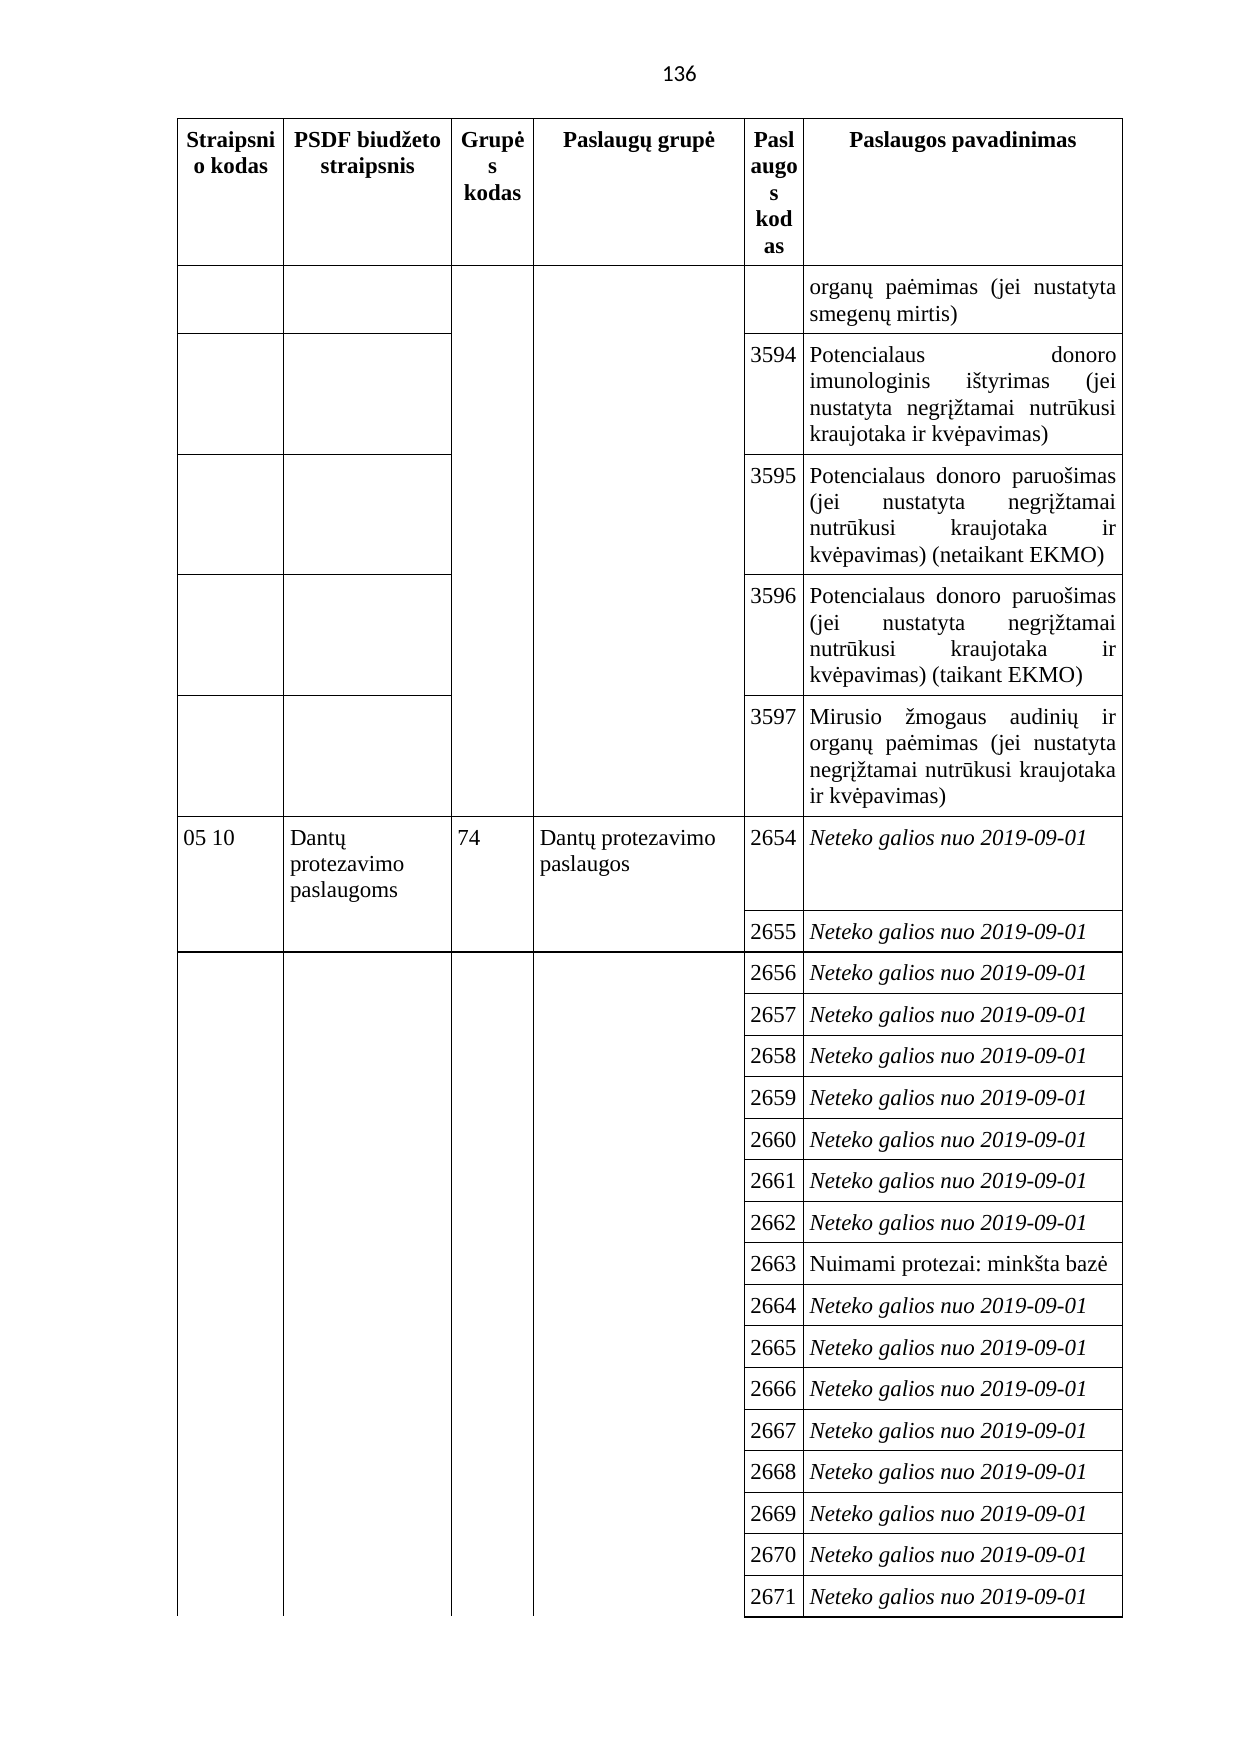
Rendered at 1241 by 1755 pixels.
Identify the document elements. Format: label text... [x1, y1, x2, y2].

table_cell 2659 [745, 1077, 803, 1118]
table_cell [284, 575, 451, 695]
table_cell 2655 [745, 911, 803, 951]
table_cell [534, 1201, 744, 1242]
table_cell organų paėmimas (jei nustatyta smegenų mirtis) [804, 266, 1122, 333]
table_cell [284, 696, 451, 816]
table_cell [284, 455, 451, 574]
table_cell [534, 266, 744, 816]
table_cell [178, 266, 283, 333]
table_cell 3594 [745, 334, 803, 454]
table_cell [284, 1201, 451, 1242]
table_cell [178, 1201, 283, 1242]
table_cell [178, 696, 283, 816]
table_cell [284, 1159, 451, 1201]
table_cell [452, 1367, 533, 1408]
table_cell [534, 1575, 744, 1616]
table_cell [178, 953, 283, 993]
table_cell 2656 [745, 953, 803, 993]
table_cell [452, 1118, 533, 1159]
table_cell [178, 1409, 283, 1450]
table_cell 2660 [745, 1119, 803, 1159]
table_cell Neteko galios nuo 2019-09-01 [804, 1368, 1122, 1408]
table_cell [452, 1201, 533, 1242]
table_cell Neteko galios nuo 2019-09-01 [804, 1202, 1122, 1242]
table_cell [178, 1159, 283, 1201]
table_cell [284, 334, 451, 454]
table_cell 2665 [745, 1326, 803, 1367]
table_cell Neteko galios nuo 2019-09-01 [804, 817, 1122, 910]
table_cell 3595 [745, 455, 803, 574]
table_cell [284, 1284, 451, 1325]
table_cell 2654 [745, 817, 803, 910]
table_cell [178, 1242, 283, 1284]
table_cell Nuimami protezai: minkšta bazė [804, 1243, 1122, 1284]
table_cell Neteko galios nuo 2019-09-01 [804, 1119, 1122, 1159]
table_cell [534, 1242, 744, 1284]
table_cell [178, 1367, 283, 1408]
table_cell [452, 1242, 533, 1284]
table_cell [178, 1076, 283, 1118]
table_cell [178, 1325, 283, 1367]
table_cell [534, 1492, 744, 1533]
table_cell 2671 [745, 1576, 803, 1616]
table_cell 2663 [745, 1243, 803, 1284]
table_cell 3597 [745, 696, 803, 816]
table_cell [452, 1450, 533, 1492]
table_cell [284, 1367, 451, 1408]
table_header Grupės kodas [452, 119, 533, 265]
table_cell [452, 1492, 533, 1533]
table_cell Neteko galios nuo 2019-09-01 [804, 911, 1122, 951]
table_cell [452, 1575, 533, 1616]
table_cell [745, 266, 803, 333]
table_cell [534, 1076, 744, 1118]
table_cell [534, 1284, 744, 1325]
table_cell 74 [452, 817, 533, 910]
table_cell Potencialaus donoro paruošimas (jei nustatyta negrįžtamai nutrūkusi kraujotaka ir kvėpavimas) (netaikant EKMO) [804, 455, 1122, 574]
table_cell 2658 [745, 1036, 803, 1076]
table_cell [534, 910, 744, 951]
table_cell [452, 1035, 533, 1076]
table_cell 05 10 [178, 817, 283, 910]
table_cell [284, 993, 451, 1034]
table_cell [534, 1409, 744, 1450]
table_cell [178, 1533, 283, 1575]
table_cell [284, 1409, 451, 1450]
table_cell [452, 266, 533, 816]
table_cell 2666 [745, 1368, 803, 1408]
table_cell [178, 910, 283, 951]
table_cell [452, 910, 533, 951]
table_cell Neteko galios nuo 2019-09-01 [804, 1410, 1122, 1450]
table_cell [284, 1035, 451, 1076]
table_cell [178, 1284, 283, 1325]
table_cell 2664 [745, 1285, 803, 1325]
table_cell [534, 953, 744, 993]
table_cell Dantų protezavimo paslaugos [534, 817, 744, 910]
table_cell [452, 953, 533, 993]
table_cell Potencialaus donoro paruošimas (jei nustatyta negrįžtamai nutrūkusi kraujotaka ir kvėpavimas) (taikant EKMO) [804, 575, 1122, 695]
table_cell [284, 1118, 451, 1159]
table_cell Neteko galios nuo 2019-09-01 [804, 1534, 1122, 1575]
table_cell [178, 575, 283, 695]
table_cell [178, 455, 283, 574]
table_cell 2670 [745, 1534, 803, 1575]
table_cell 2669 [745, 1493, 803, 1533]
table_cell [178, 334, 283, 454]
table_cell [178, 1575, 283, 1616]
table_cell [534, 1533, 744, 1575]
table_cell Neteko galios nuo 2019-09-01 [804, 1493, 1122, 1533]
table_cell Dantų protezavimo paslaugoms [284, 817, 451, 910]
table_cell Neteko galios nuo 2019-09-01 [804, 994, 1122, 1034]
table_cell [284, 1533, 451, 1575]
table_cell Neteko galios nuo 2019-09-01 [804, 953, 1122, 993]
table_header Paslaugų grupė [534, 119, 744, 265]
table_cell [534, 1450, 744, 1492]
table_cell [534, 1035, 744, 1076]
table_cell [534, 1118, 744, 1159]
table_cell Neteko galios nuo 2019-09-01 [804, 1160, 1122, 1201]
table_cell [452, 1159, 533, 1201]
table_cell [284, 1575, 451, 1616]
table_cell Neteko galios nuo 2019-09-01 [804, 1077, 1122, 1118]
table_cell [284, 1242, 451, 1284]
table_cell 2667 [745, 1410, 803, 1450]
table_cell Mirusio žmogaus audinių ir organų paėmimas (jei nustatyta negrįžtamai nutrūkusi kraujotaka ir kvėpavimas) [804, 696, 1122, 816]
table_cell Neteko galios nuo 2019-09-01 [804, 1326, 1122, 1367]
table_cell [284, 1492, 451, 1533]
table_cell [534, 1367, 744, 1408]
table_cell Neteko galios nuo 2019-09-01 [804, 1036, 1122, 1076]
table_cell Neteko galios nuo 2019-09-01 [804, 1451, 1122, 1492]
table_cell [178, 1450, 283, 1492]
table_cell [284, 1450, 451, 1492]
table_header Paslaugos kodas [745, 119, 803, 265]
table_header Straipsnio kodas [178, 119, 283, 265]
table_cell [452, 1076, 533, 1118]
table_cell [452, 1325, 533, 1367]
table_header Paslaugos pavadinimas [804, 119, 1122, 265]
table_cell [178, 993, 283, 1034]
table_cell [178, 1035, 283, 1076]
table_cell [452, 993, 533, 1034]
table_cell [284, 953, 451, 993]
table_cell 2662 [745, 1202, 803, 1242]
table_cell [452, 1533, 533, 1575]
table_cell [178, 1492, 283, 1533]
table_cell [284, 1076, 451, 1118]
table_cell Potencialaus donoro imunologinis ištyrimas (jei nustatyta negrįžtamai nutrūkusi kraujotaka ir kvėpavimas) [804, 334, 1122, 454]
table_cell 2668 [745, 1451, 803, 1492]
table_cell [284, 266, 451, 333]
table_cell Neteko galios nuo 2019-09-01 [804, 1285, 1122, 1325]
table_cell 2657 [745, 994, 803, 1034]
table_header PSDF biudžeto straipsnis [284, 119, 451, 265]
table_cell [284, 910, 451, 951]
table_cell [178, 1118, 283, 1159]
table_cell [534, 1159, 744, 1201]
table_cell [452, 1409, 533, 1450]
table_cell [452, 1284, 533, 1325]
table_cell [284, 1325, 451, 1367]
table_cell [534, 993, 744, 1034]
table_cell [534, 1325, 744, 1367]
table_cell 2661 [745, 1160, 803, 1201]
table_cell 3596 [745, 575, 803, 695]
table_cell Neteko galios nuo 2019-09-01 [804, 1576, 1122, 1616]
